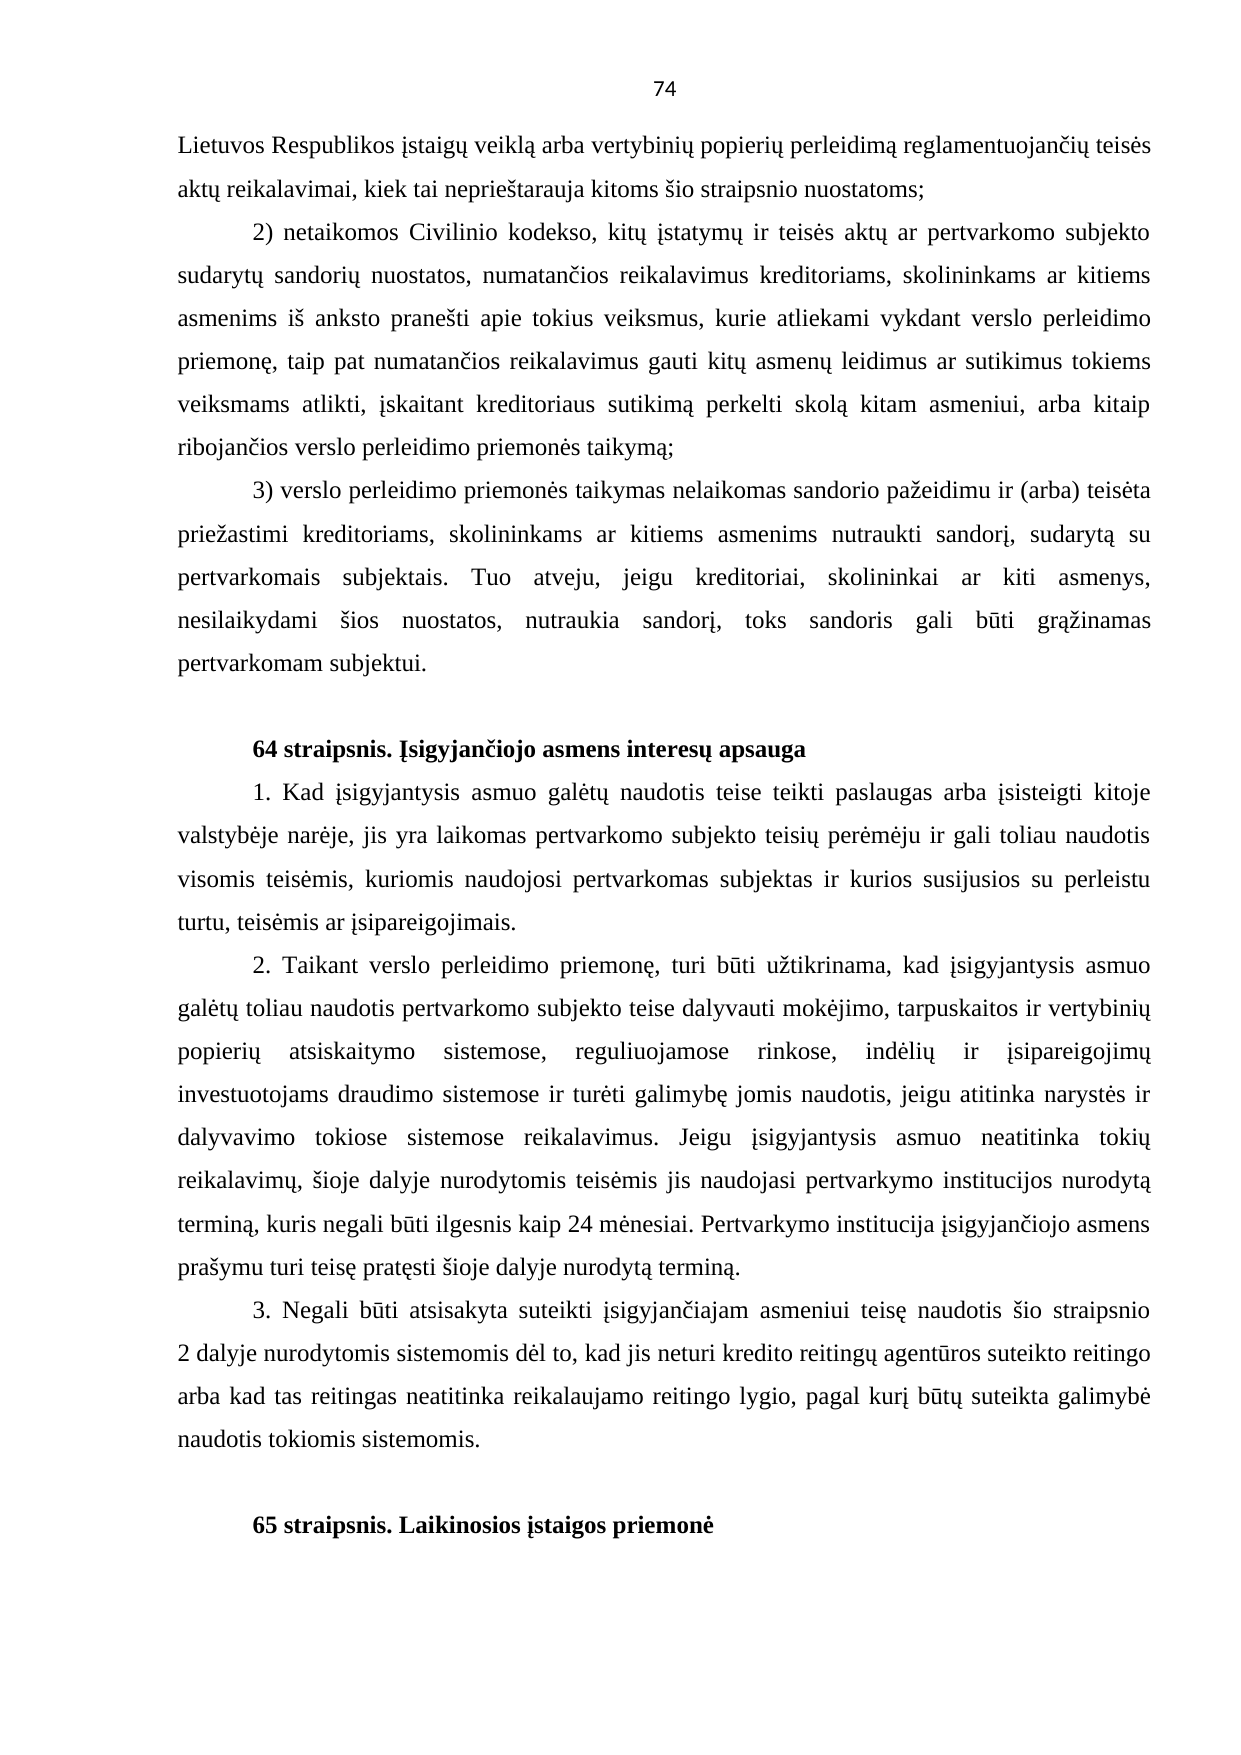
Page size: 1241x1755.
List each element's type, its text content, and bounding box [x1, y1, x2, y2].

text 1. Kad įsigyjantysis asmuo galėtų naudotis teise teikti paslaugas arba įsisteigti kitoje valstybėje narėje, jis yra laikomas pertvarkomo subjekto teisių perėmėju ir gali toliau naudotis visomis teisėmis, kuriomis naudojosi pertvarkomas subjektas ir kurios susijusios su perleistu turtu, teisėmis ar įsipareigojimais. [177, 777, 1152, 936]
text 64 straipsnis. Įsigyjančiojo asmens interesų apsauga [177, 734, 1152, 763]
text 3) verslo perleidimo priemonės taikymas nelaikomas sandorio pažeidimu ir (arba) teisėta priežastimi kreditoriams, skolininkams ar kitiems asmenims nutraukti sandorį, sudarytą su pertvarkomais subjektais. Tuo atveju, jeigu kreditoriai, skolininkai ar kiti asmenys, nesilaikydami šios nuostatos, nutraukia sandorį, toks sandoris gali būti grąžinamas pertvarkomam subjektui. [177, 476, 1152, 677]
text 2) netaikomos Civilinio kodekso, kitų įstatymų ir teisės aktų ar pertvarkomo subjekto sudarytų sandorių nuostatos, numatančios reikalavimus kreditoriams, skolininkams ar kitiems asmenims iš anksto pranešti apie tokius veiksmus, kurie atliekami vykdant verslo perleidimo priemonę, taip pat numatančios reikalavimus gauti kitų asmenų leidimus ar sutikimus tokiems veiksmams atlikti, įskaitant kreditoriaus sutikimą perkelti skolą kitam asmeniui, arba kitaip ribojančios verslo perleidimo priemonės taikymą; [177, 217, 1152, 461]
text 3. Negali būti atsisakyta suteikti įsigyjančiajam asmeniui teisę naudotis šio straipsnio 2 dalyje nurodytomis sistemomis dėl to, kad jis neturi kredito reitingų agentūros suteikto reitingo arba kad tas reitingas neatitinka reikalaujamo reitingo lygio, pagal kurį būtų suteikta galimybė naudotis tokiomis sistemomis. [177, 1295, 1152, 1453]
text Lietuvos Respublikos įstaigų veiklą arba vertybinių popierių perleidimą reglamentuojančių teisės aktų reikalavimai, kiek tai neprieštarauja kitoms šio straipsnio nuostatoms; [177, 131, 1152, 202]
text 2. Taikant verslo perleidimo priemonę, turi būti užtikrinama, kad įsigyjantysis asmuo galėtų toliau naudotis pertvarkomo subjekto teise dalyvauti mokėjimo, tarpuskaitos ir vertybinių popierių atsiskaitymo sistemose, reguliuojamose rinkose, indėlių ir įsipareigojimų investuotojams draudimo sistemose ir turėti galimybę jomis naudotis, jeigu atitinka narystės ir dalyvavimo tokiose sistemose reikalavimus. Jeigu įsigyjantysis asmuo neatitinka tokių reikalavimų, šioje dalyje nurodytomis teisėmis jis naudojasi pertvarkymo institucijos nurodytą terminą, kuris negali būti ilgesnis kaip 24 mėnesiai. Pertvarkymo institucija įsigyjančiojo asmens prašymu turi teisę pratęsti šioje dalyje nurodytą terminą. [177, 950, 1152, 1281]
text 65 straipsnis. Laikinosios įstaigos priemonė [177, 1511, 1152, 1539]
